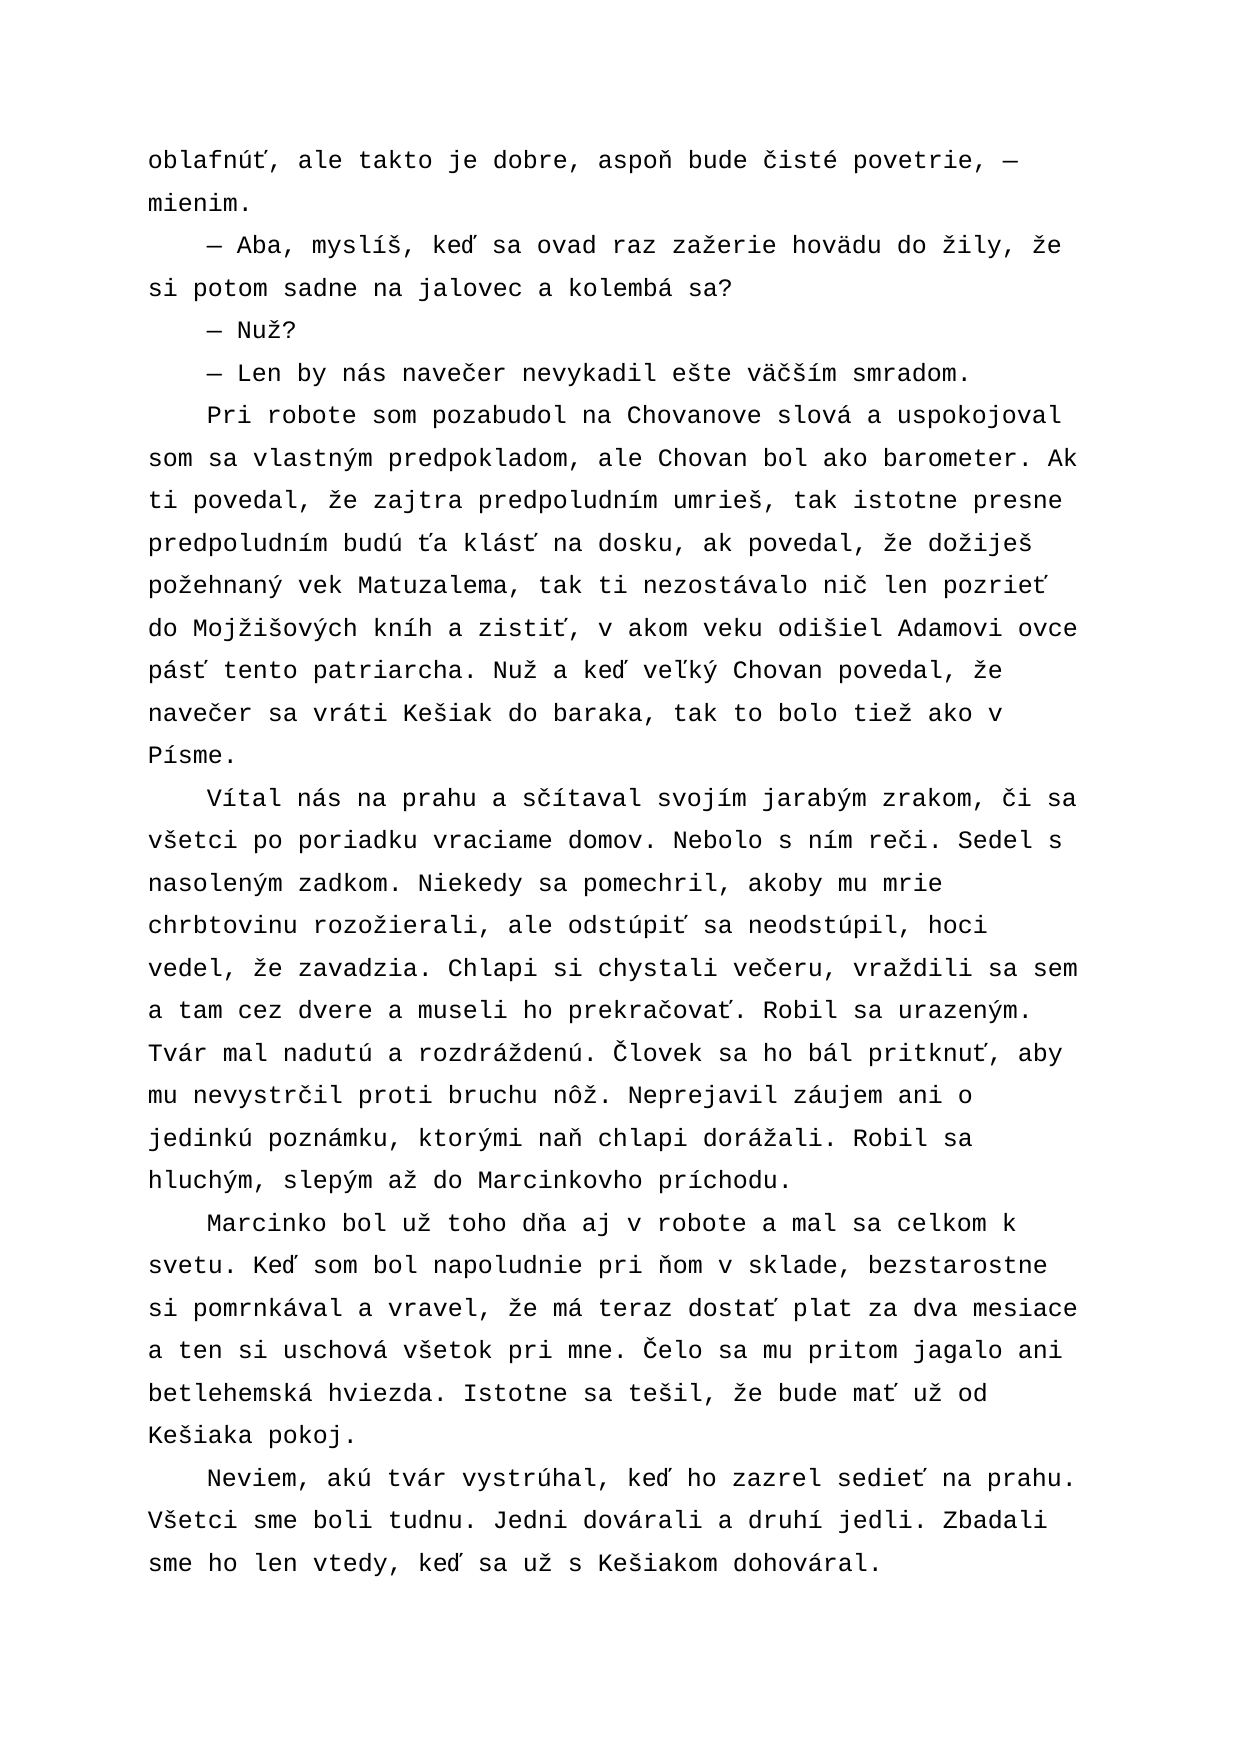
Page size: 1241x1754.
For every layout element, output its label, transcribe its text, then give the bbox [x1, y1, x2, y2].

text oblafnúť, ale takto je dobre, aspoň bude čisté povetrie, — mienim. [148, 148, 1092, 218]
text Neviem, akú tvár vystrúhal, keď ho zazrel sedieť na prahu. Všetci sme boli tudnu. Jedni dovárali a druhí jedli. Zbadali sme ho len vtedy, keď sa už s Kešiakom dohováral. [148, 1465, 1092, 1578]
text — Aba, myslíš, keď sa ovad raz zažerie hovädu do žily, že si potom sadne na jalovec a kolembá sa? [148, 233, 1092, 303]
text Marcinko bol už toho dňa aj v robote a mal sa celkom k svetu. Keď som bol napoludnie pri ňom v sklade, bezstarostne si pomrnkával a vravel, že má teraz dostať plat za dva mesiace a ten si uschová všetok pri mne. Čelo sa mu pritom jagalo ani betlehemská hviezda. Istotne sa tešil, že bude mať už od Kešiaka pokoj. [148, 1210, 1092, 1451]
text Vítal nás na prahu a sčítaval svojím jarabým zrakom, či sa všetci po poriadku vraciame domov. Nebolo s ním reči. Sedel s nasoleným zadkom. Niekedy sa pomechril, akoby mu mrie chrbtovinu rozožierali, ale odstúpiť sa neodstúpil, hoci vedel, že zavadzia. Chlapi si chystali večeru, vraždili sa sem a tam cez dvere a museli ho prekračovať. Robil sa urazeným. Tvár mal nadutú a rozdráždenú. Človek sa ho bál pritknuť, aby mu nevystrčil proti bruchu nôž. Neprejavil záujem ani o jedinkú poznámku, ktorými naň chlapi dorážali. Robil sa hluchým, slepým až do Marcinkovho príchodu. [148, 785, 1092, 1196]
text — Len by nás navečer nevykadil ešte väčším smradom. [148, 360, 1092, 388]
text Pri robote som pozabudol na Chovanove slová a uspokojoval som sa vlastným predpokladom, ale Chovan bol ako barometer. Ak ti povedal, že zajtra predpoludním umrieš, tak istotne presne predpoludním budú ťa klásť na dosku, ak povedal, že dožiješ požehnaný vek Matuzalema, tak ti nezostávalo nič len pozrieť do Mojžišových kníh a zistiť, v akom veku odišiel Adamovi ovce pásť tento patriarcha. Nuž a keď veľký Chovan povedal, že navečer sa vráti Kešiak do baraka, tak to bolo tiež ako v Písme. [148, 403, 1092, 771]
text — Nuž? [148, 318, 1092, 346]
